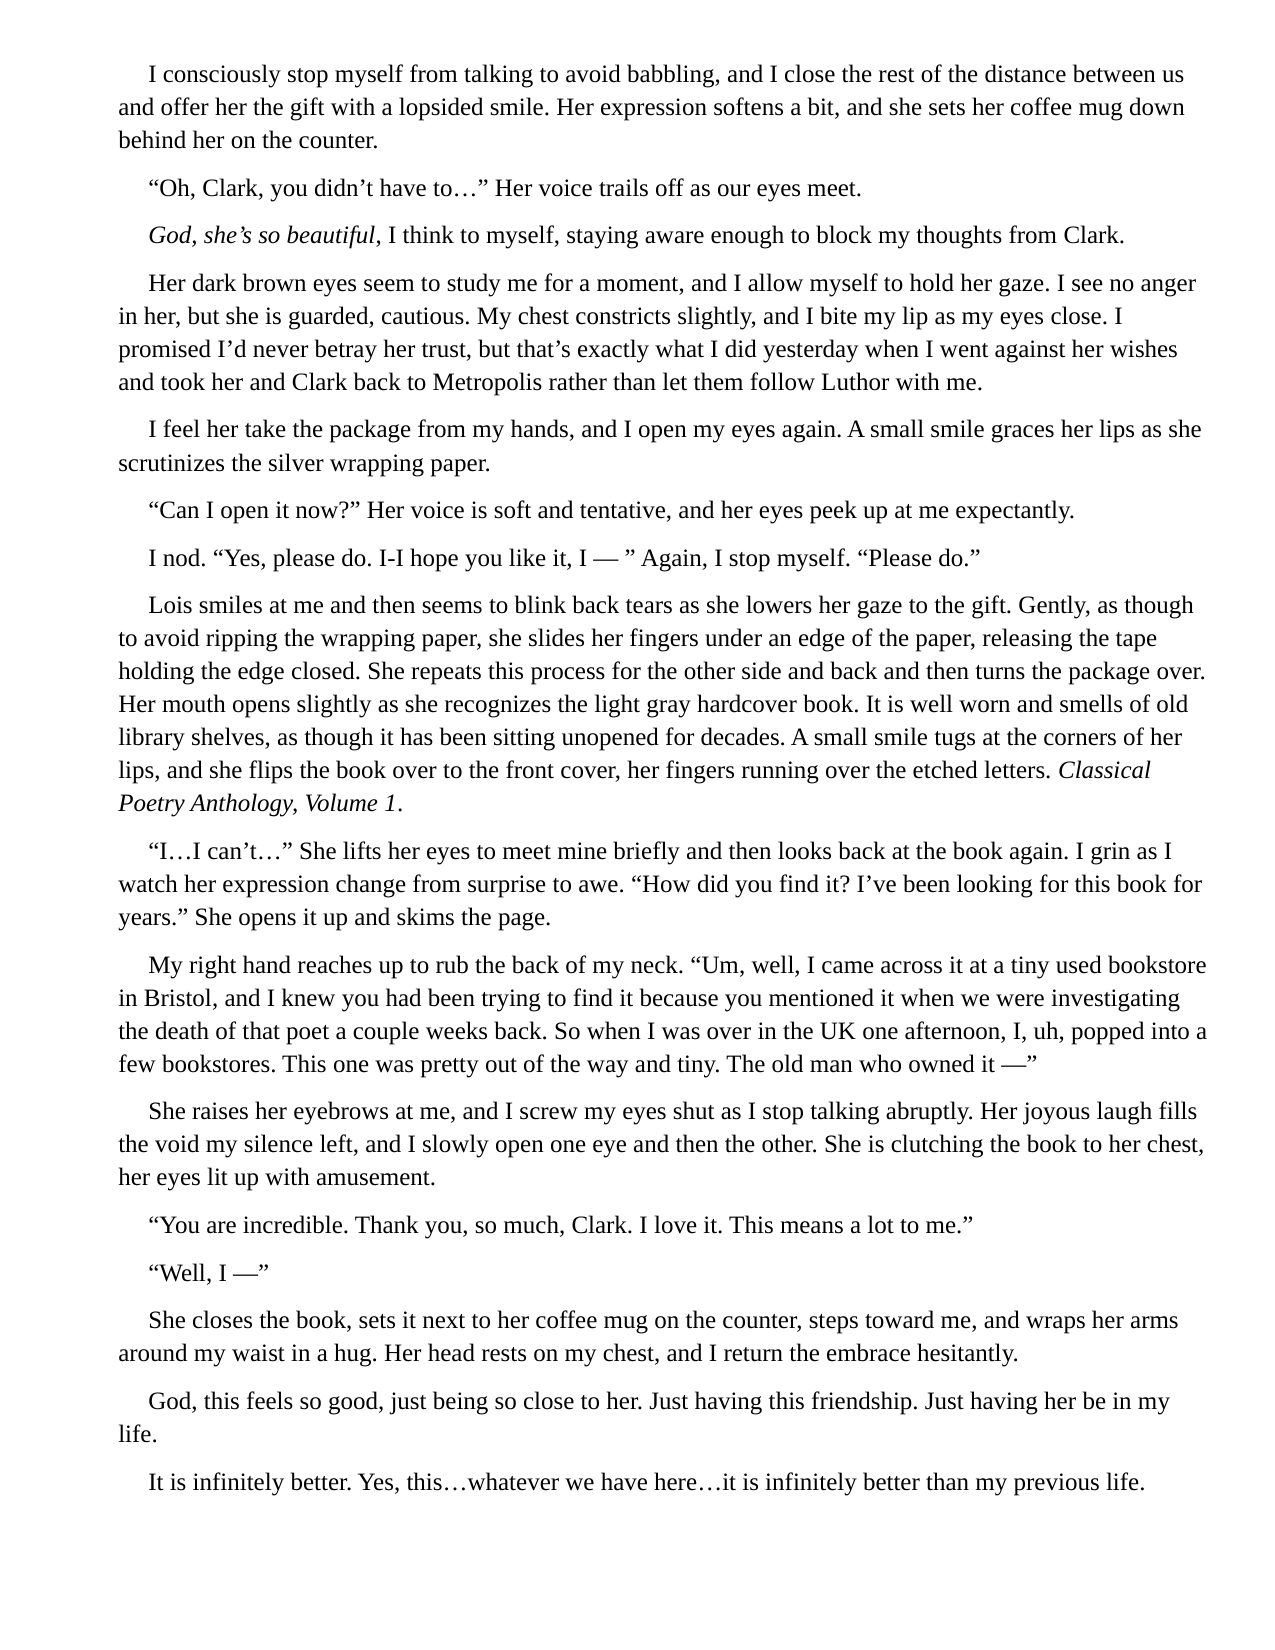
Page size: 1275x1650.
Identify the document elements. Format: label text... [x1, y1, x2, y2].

text “Can I open it now?” Her voice is soft and tentative, and her eyes peek up at me expectantly. [118, 495, 1216, 524]
text She raises her eyebrows at me, and I screw my eyes shut as I stop talking abruptly. Her joyous laugh fills the void my silence left, and I slowly open one eye and then the other. She is clutching the book to her chest, her eyes lit up with amusement. [118, 1096, 1216, 1191]
text I nod. “Yes, please do. I-I hope you like it, I — ” Again, I stop myself. “Please do.” [118, 543, 1216, 572]
text Her dark brown eyes seem to study me for a moment, and I allow myself to hold her gaze. I see no anger in her, but she is guarded, cautious. My chest constricts slightly, and I bite my lip as my eyes close. I promised I’d never betray her trust, but that’s exactly what I did yesterday when I went against her wishes and took her and Clark back to Metropolis rather than let them follow Luthor with me. [118, 268, 1216, 396]
text “Well, I —” [118, 1258, 1216, 1286]
text My right hand reaches up to rub the back of my neck. “Um, well, I came across it at a tiny used bookstore in Bristol, and I knew you had been trying to find it because you mentioned it when we were investigating the death of that poet a couple weeks back. So when I was over in the UK one afternoon, I, uh, popped into a few bookstores. This one was pretty out of the way and tiny. The old man who owned it —” [118, 950, 1216, 1078]
text “Oh, Clark, you didn’t have to…” Her voice trails off as our eyes meet. [118, 173, 1216, 201]
text Lois smiles at me and then seems to blink back tears as she lowers her gaze to the gift. Gently, as though to avoid ripping the wrapping paper, she slides her fingers under an edge of the paper, releasing the tape holding the edge closed. She repeats this process for the other side and back and then turns the package over. Her mouth opens slightly as she recognizes the light gray hardcover book. It is well worn and smells of old library shelves, as though it has been sitting unopened for decades. A small smile tugs at the corners of her lips, and she flips the book over to the front cover, her fingers running over the etched letters. Classical Poetry Anthology, Volume 1. [118, 590, 1216, 817]
text God, this feels so good, just being so close to her. Just having this friendship. Just having her be in my life. [118, 1386, 1216, 1448]
text She closes the book, sets it next to her coffee mug on the counter, steps toward me, and wraps her arms around my waist in a hug. Her head rests on my chest, and I return the embrace hesitantly. [118, 1305, 1216, 1367]
text I feel her take the package from my hands, and I open my eyes again. A small smile graces her lips as she scrutinizes the silver wrapping paper. [118, 414, 1216, 476]
text I consciously stop myself from talking to avoid babbling, and I close the rest of the distance between us and offer her the gift with a lopsided smile. Her expression softens a bit, and she sets her coffee mug down behind her on the counter. [118, 59, 1216, 154]
text “I…I can’t…” She lifts her eyes to meet mine briefly and then looks back at the book again. I grin as I watch her expression change from surprise to awe. “How did you find it? I’ve been looking for this book for years.” She opens it up and skims the page. [118, 836, 1216, 931]
text God, she’s so beautiful, I think to myself, staying aware enough to block my thoughts from Clark. [118, 220, 1216, 249]
text “You are incredible. Thank you, so much, Clark. I love it. This means a lot to me.” [118, 1210, 1216, 1239]
text It is infinitely better. Yes, this…whatever we have here…it is infinitely better than my previous life. [118, 1467, 1216, 1495]
